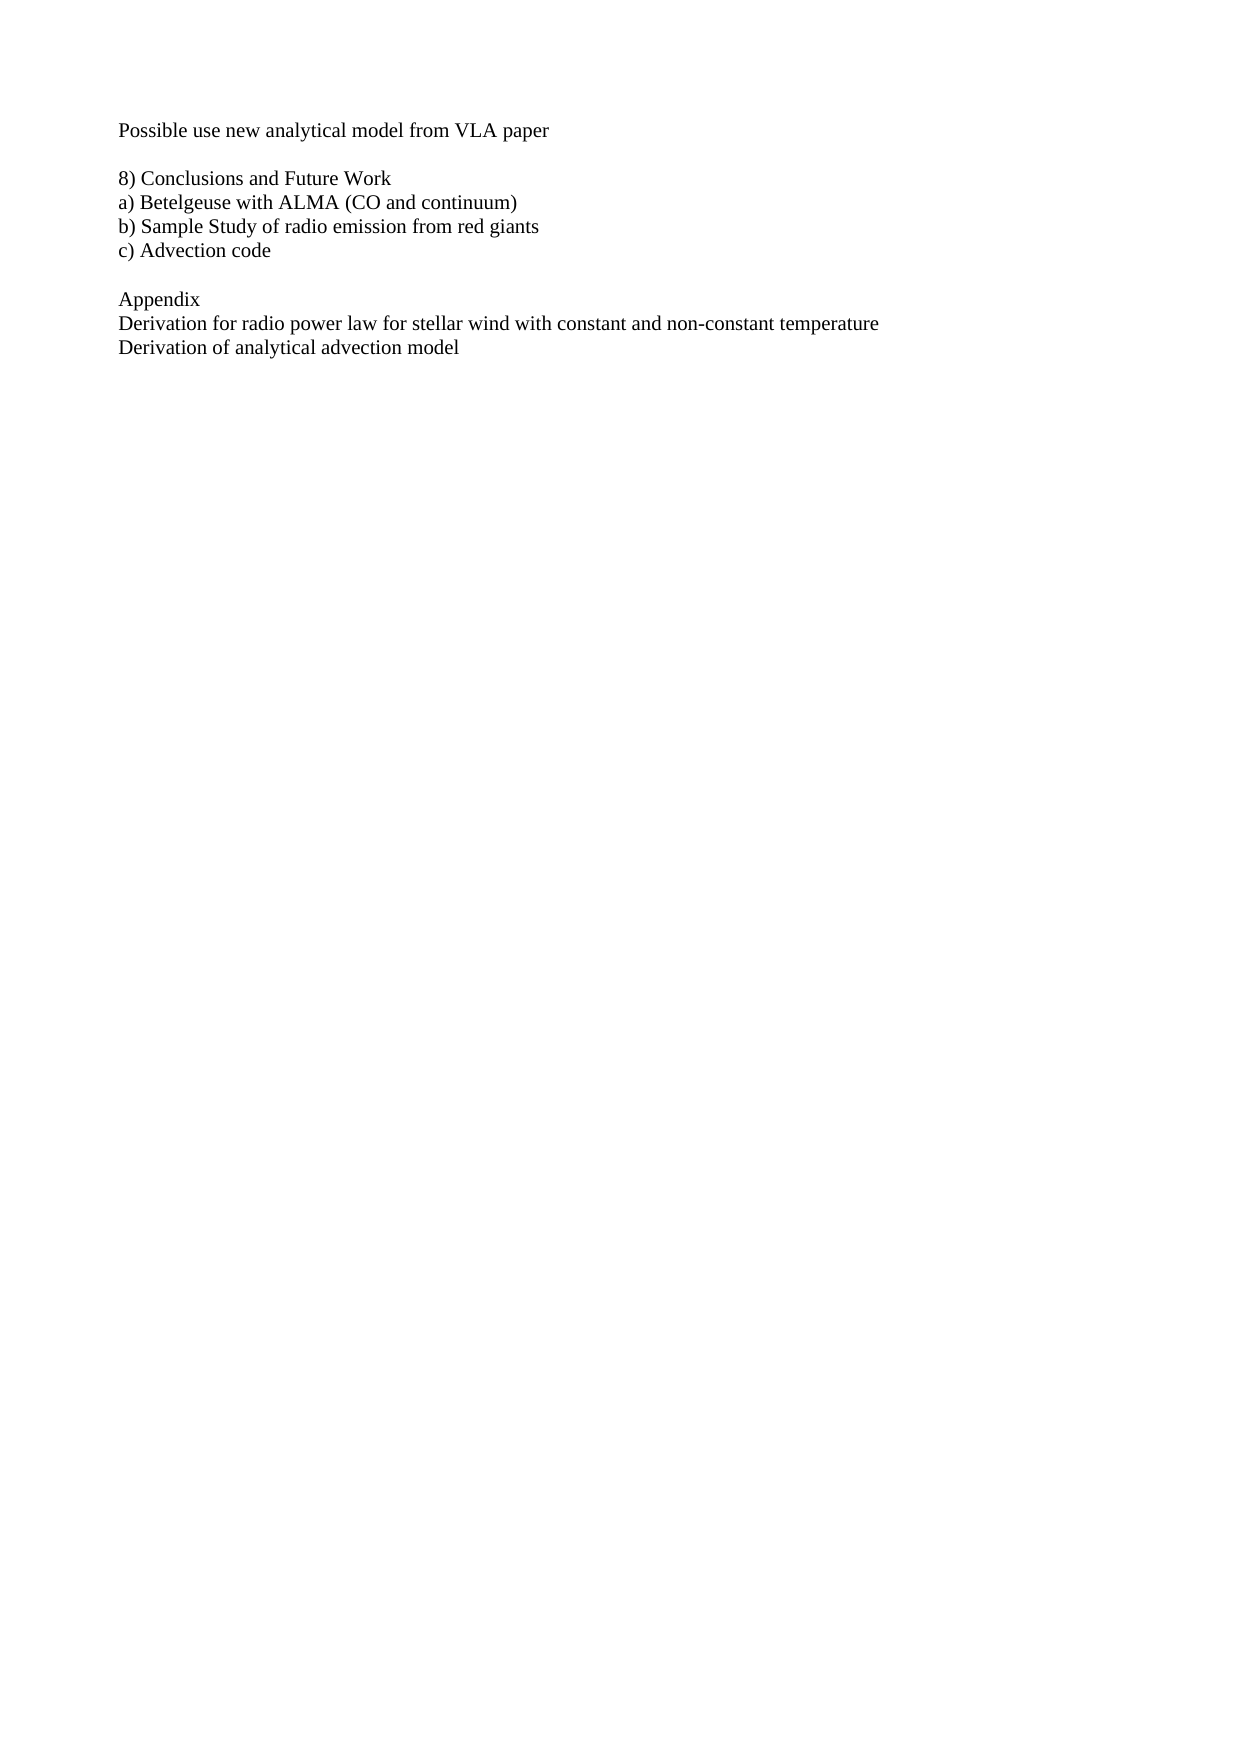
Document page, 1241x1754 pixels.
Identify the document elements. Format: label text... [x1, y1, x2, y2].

text Possible use new analytical model from VLA paper [118, 118, 1122, 142]
text c) Advection code [118, 238, 1122, 262]
text Derivation of analytical advection model [118, 335, 1122, 359]
text b) Sample Study of radio emission from red giants [118, 214, 1122, 238]
text a) Betelgeuse with ALMA (CO and continuum) [118, 190, 1122, 214]
text Derivation for radio power law for stellar wind with constant and non-constant temperature [118, 311, 1122, 335]
text 8) Conclusions and Future Work [118, 166, 1122, 190]
text Appendix [118, 287, 1122, 311]
